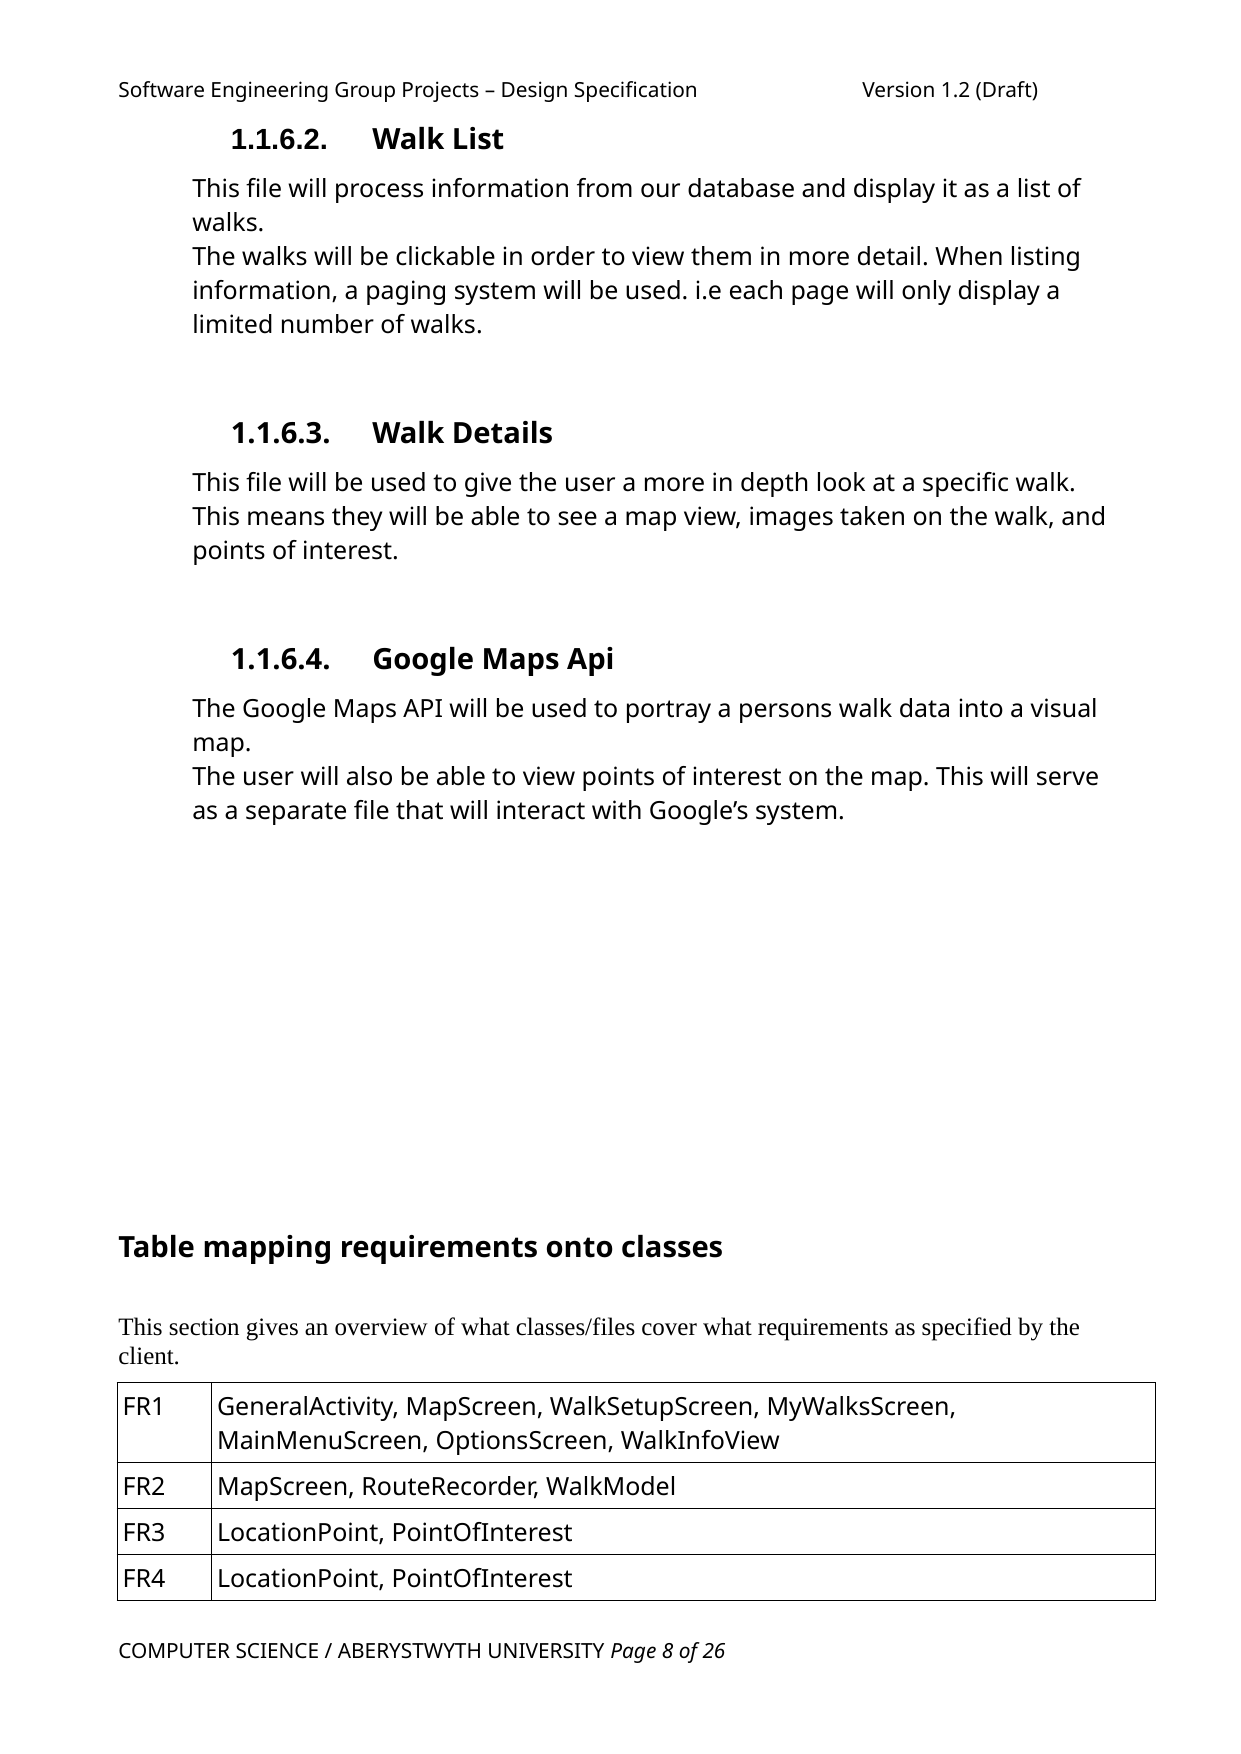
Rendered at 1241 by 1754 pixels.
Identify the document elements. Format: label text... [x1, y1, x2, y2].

table_cell FR2 [118, 1463, 211, 1508]
text This file will be used to give the user a more in depth look at a specific walk. [192, 464, 1122, 498]
table_header FR1 [118, 1383, 211, 1462]
subtitle Table mapping requirements onto classes [118, 1226, 1122, 1299]
text This means they will be able to see a map view, images taken on the walk, and points of interest. [192, 498, 1122, 567]
table_cell MapScreen, RouteRecorder, WalkModel [212, 1463, 1155, 1508]
subtitle Walk List [231, 118, 1122, 158]
table_header GeneralActivity, MapScreen, WalkSetupScreen, MyWalksScreen, MainMenuScreen, OptionsScreen, WalkInfoView [212, 1383, 1155, 1462]
text This file will process information from our database and display it as a list of walks. [192, 170, 1122, 238]
text The walks will be clickable in order to view them in more detail. When listing information, a paging system will be used. i.e each page will only display a limited number of walks. [192, 238, 1122, 341]
table_cell LocationPoint, PointOfInterest [212, 1509, 1155, 1554]
text This section gives an overview of what classes/files cover what requirements as specified by the client. [118, 1312, 1122, 1369]
subtitle Walk Details [231, 412, 1122, 452]
subtitle Google Maps Api [231, 638, 1122, 678]
table_cell FR4 [118, 1555, 211, 1600]
table_cell LocationPoint, PointOfInterest [212, 1555, 1155, 1600]
text The Google Maps API will be used to portray a persons walk data into a visual map. [192, 690, 1122, 758]
text The user will also be able to view points of interest on the map. This will serve as a separate file that will interact with Google’s system. [192, 758, 1122, 827]
table_cell FR3 [118, 1509, 211, 1554]
